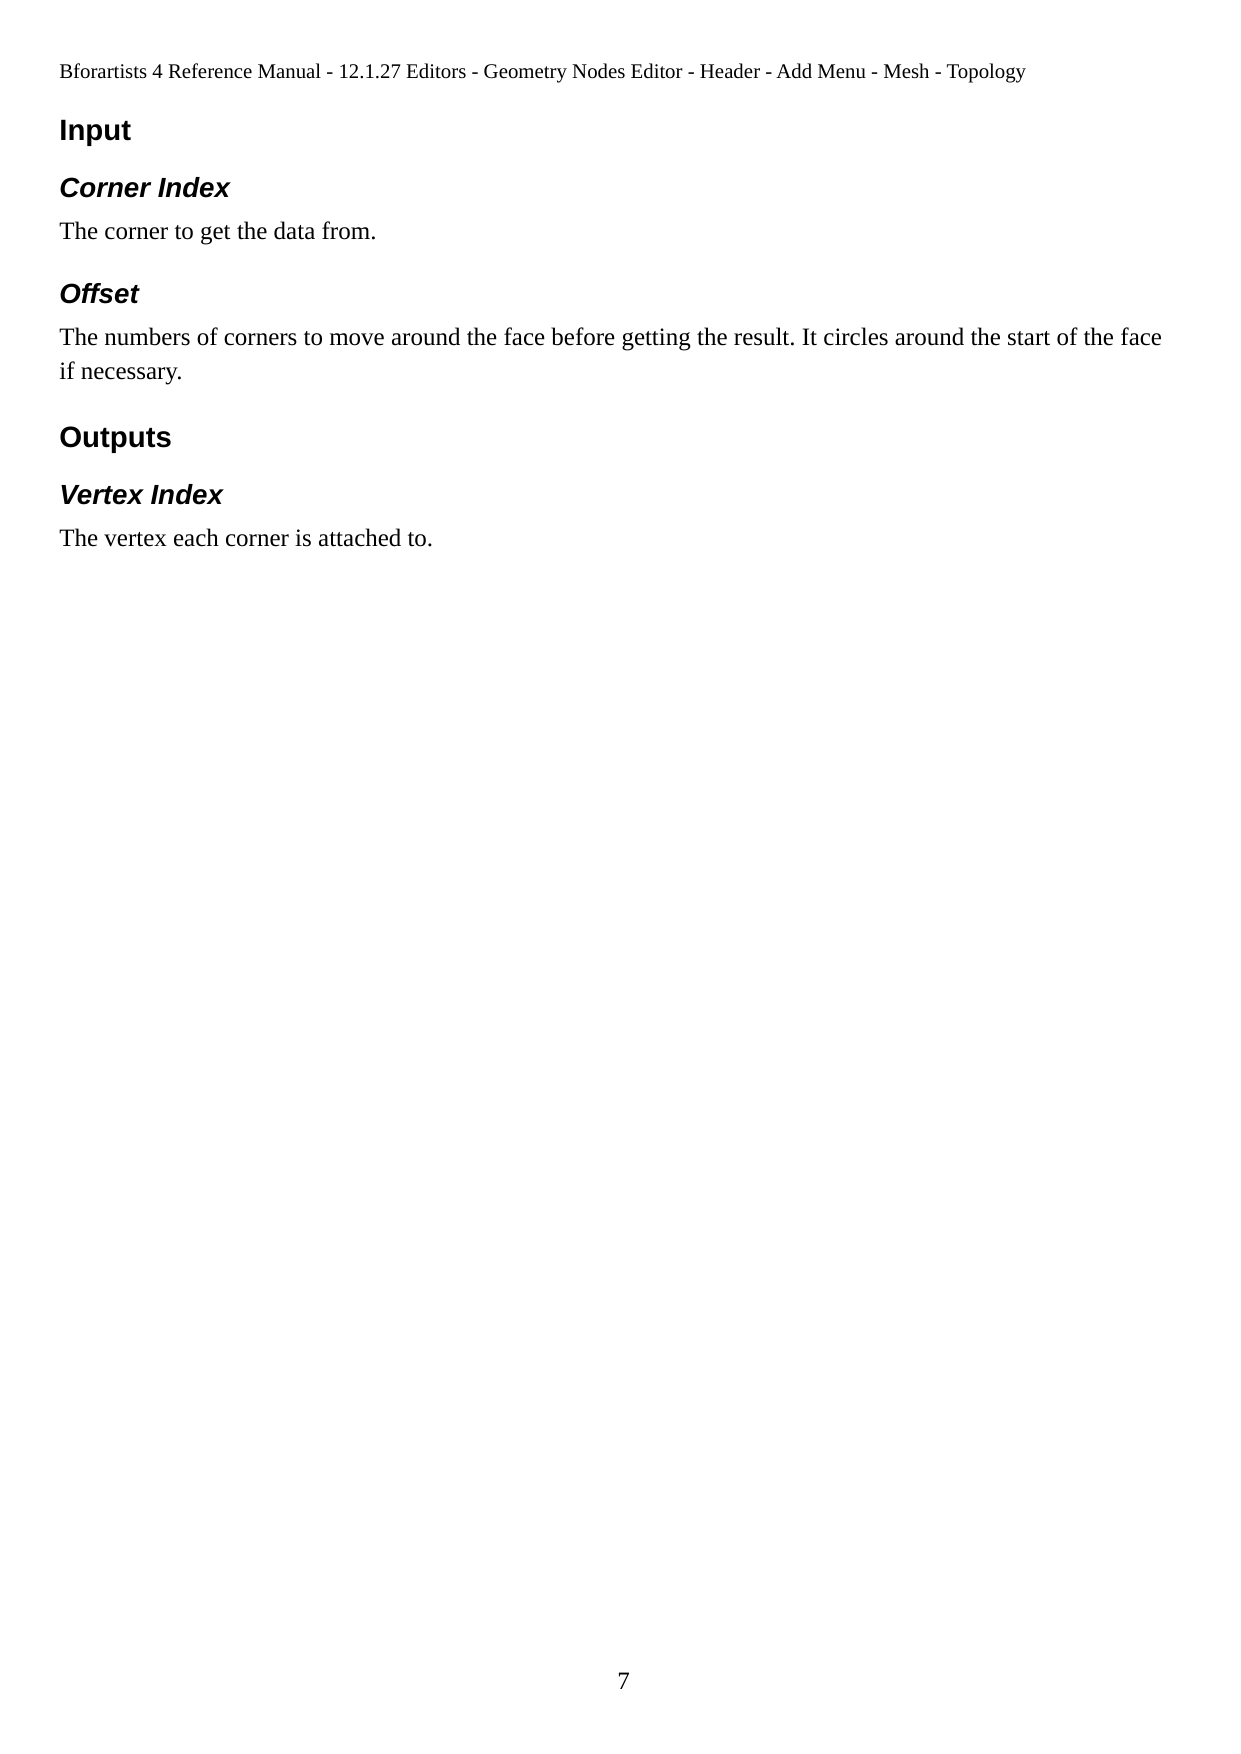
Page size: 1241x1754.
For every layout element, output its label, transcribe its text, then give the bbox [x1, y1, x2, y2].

subtitle Corner Index [59, 171, 1181, 203]
text The vertex each corner is attached to. [59, 523, 1181, 552]
subtitle Input [59, 113, 1181, 146]
text The numbers of corners to move around the face before getting the result. It circles around the start of the face if necessary. [59, 322, 1181, 385]
text The corner to get the data from. [59, 216, 1181, 244]
subtitle Offset [59, 277, 1181, 309]
subtitle Outputs [59, 420, 1181, 453]
subtitle Vertex Index [59, 478, 1181, 510]
